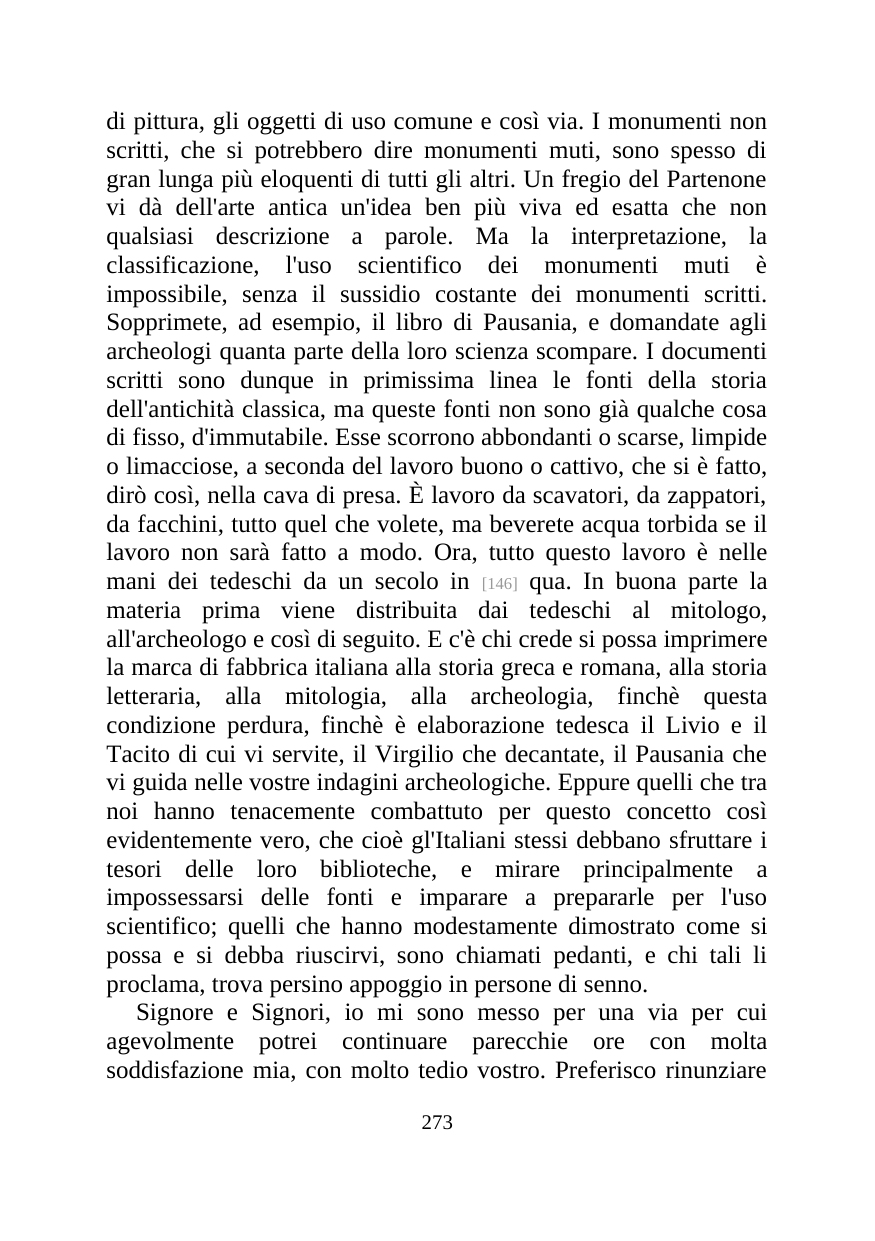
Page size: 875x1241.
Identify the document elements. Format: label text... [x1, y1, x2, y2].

text Signore e Signori, io mi sono messo per una via per cui agevolmente potrei continuare parecchie ore con molta soddisfazione mia, con molto tedio vostro. Preferisco rinunziare [106, 997, 768, 1084]
text di pittura, gli oggetti di uso comune e così via. I monumenti non scritti, che si potrebbero dire monumenti muti, sono spesso di gran lunga più eloquenti di tutti gli altri. Un fregio del Partenone vi dà dell'arte antica un'idea ben più viva ed esatta che non qualsiasi descrizione a parole. Ma la interpretazione, la classificazione, l'uso scientifico dei monumenti muti è impossibile, senza il sussidio costante dei monumenti scritti. Sopprimete, ad esempio, il libro di Pausania, e domandate agli archeologi quanta parte della loro scienza scompare. I documenti scritti sono dunque in primissima linea le fonti della storia dell'antichità classica, ma queste fonti non sono già qualche cosa di fisso, d'immutabile. Esse scorrono abbondanti o scarse, limpide o limacciose, a seconda del lavoro buono o cattivo, che si è fatto, dirò così, nella cava di presa. È lavoro da scavatori, da zappatori, da facchini, tutto quel che volete, ma beverete acqua torbida se il lavoro non sarà fatto a modo. Ora, tutto questo lavoro è nelle mani dei tedeschi da un secolo in [146] qua. In buona parte la materia prima viene distribuita dai tedeschi al mitologo, all'archeologo e così di seguito. E c'è chi crede si possa imprimere la marca di fabbrica italiana alla storia greca e romana, alla storia letteraria, alla mitologia, alla archeologia, finchè questa condizione perdura, finchè è elaborazione tedesca il Livio e il Tacito di cui vi servite, il Virgilio che decantate, il Pausania che vi guida nelle vostre indagini archeologiche. Eppure quelli che tra noi hanno tenacemente combattuto per questo concetto così evidentemente vero, che cioè gl'Italiani stessi debbano sfruttare i tesori delle loro biblioteche, e mirare principalmente a impossessarsi delle fonti e imparare a prepararle per l'uso scientifico; quelli che hanno modestamente dimostrato come si possa e si debba riuscirvi, sono chiamati pedanti, e chi tali li proclama, trova persino appoggio in persone di senno. [106, 106, 768, 997]
